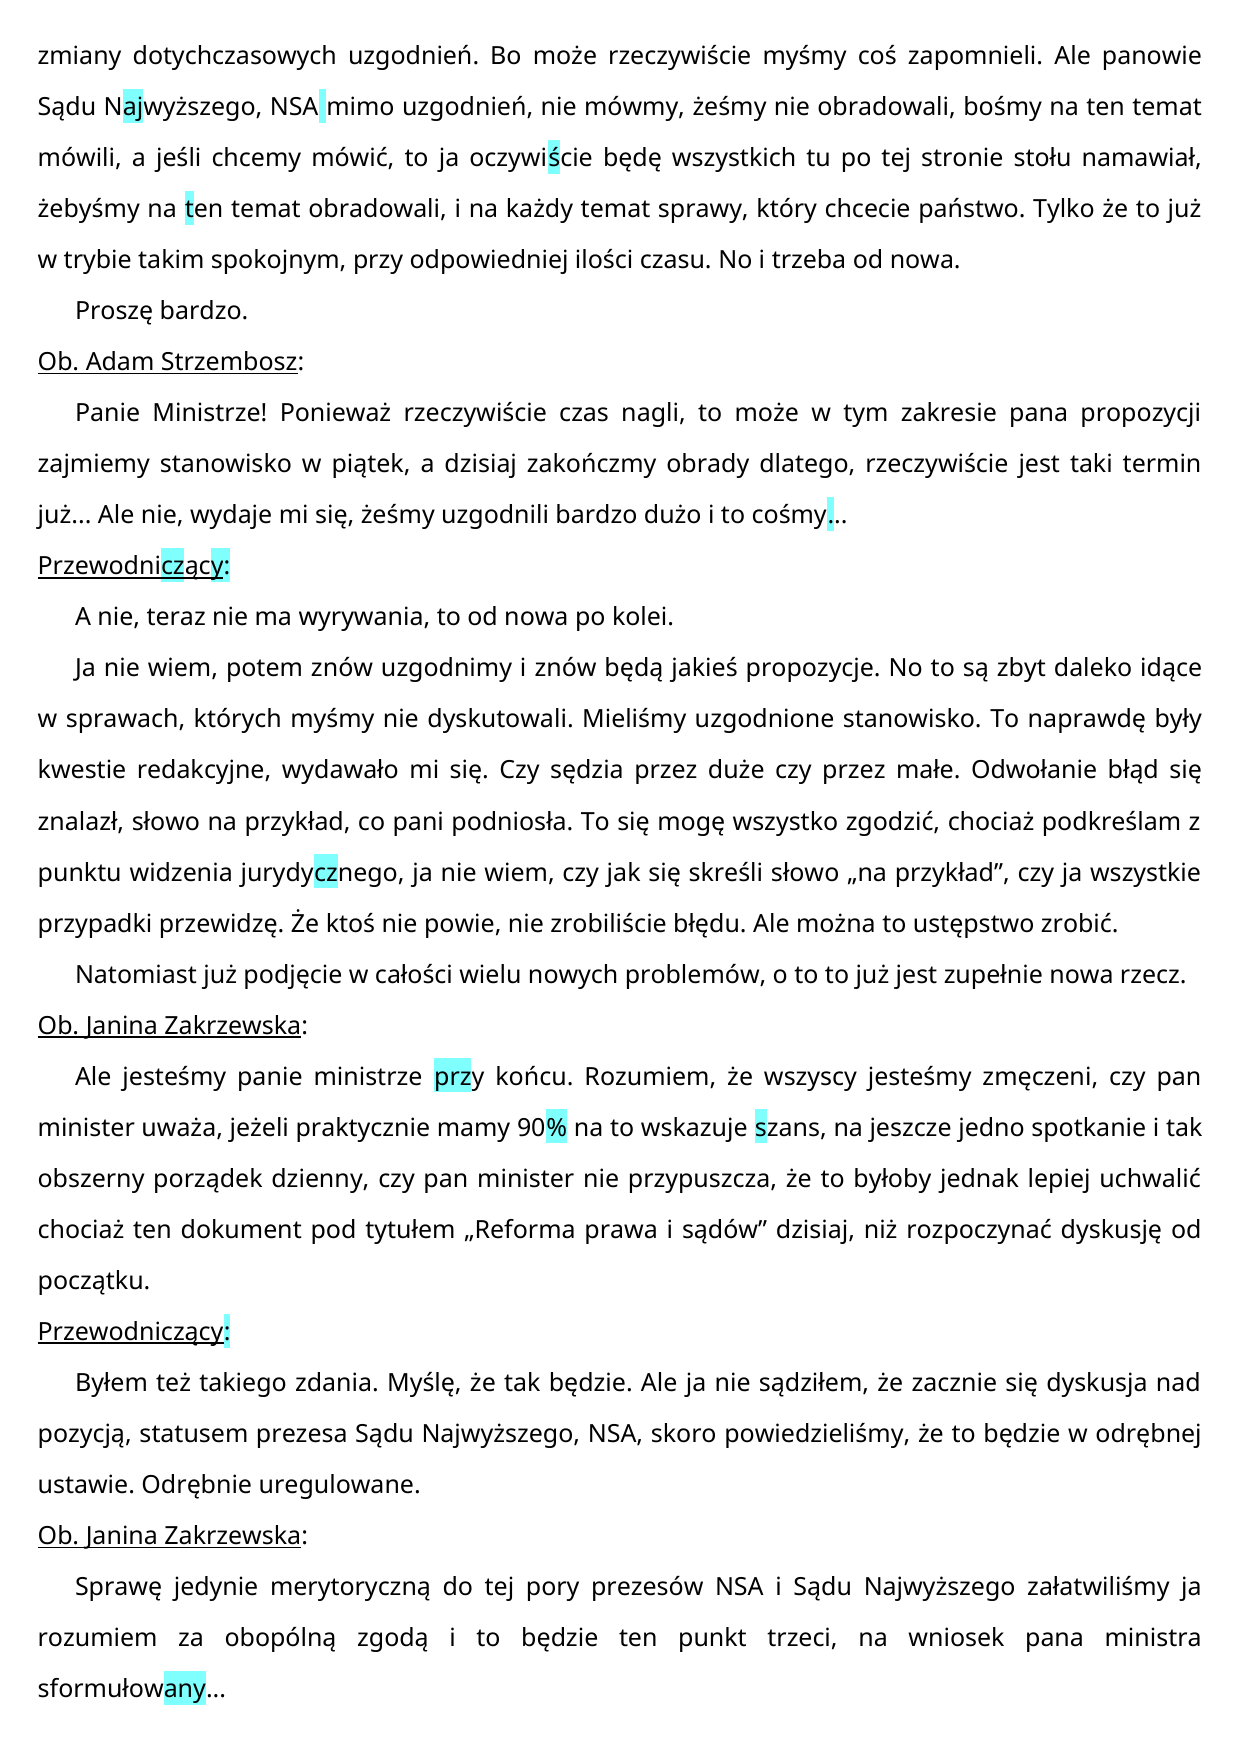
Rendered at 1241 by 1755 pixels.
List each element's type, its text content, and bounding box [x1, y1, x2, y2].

text Natomiast już podjęcie w całości wielu nowych problemów, o to to już jest zupełnie nowa rzecz. [37, 956, 1203, 990]
text A nie, teraz nie ma wyrywania, to od nowa po kolei. [37, 599, 1203, 633]
text Proszę bardzo. [37, 293, 1203, 327]
text Ob. Adam Strzembosz: [37, 344, 1203, 378]
text Przewodniczący: [37, 1313, 1203, 1348]
text Ja nie wiem, potem znów uzgodnimy i znów będą jakieś propozycje. No to są zbyt daleko idące w sprawach, których myśmy nie dyskutowali. Mieliśmy uzgodnione stanowisko. To naprawdę były kwestie redakcyjne, wydawało mi się. Czy sędzia przez duże czy przez małe. Odwołanie błąd się znalazł, słowo na przykład, co pani podniosła. To się mogę wszystko zgodzić, chociaż podkreślam z punktu widzenia jurydycznego, ja nie wiem, czy jak się skreśli słowo „na przykład”, czy ja wszystkie przypadki przewidzę. Że ktoś nie powie, nie zrobiliście błędu. Ale można to ustępstwo zrobić. [37, 650, 1203, 939]
text Ob. Janina Zakrzewska: [37, 1007, 1203, 1041]
text Przewodniczący: [37, 548, 1203, 582]
text Sprawę jedynie merytoryczną do tej pory prezesów NSA i Sądu Najwyższego załatwiliśmy ja rozumiem za obopólną zgodą i to będzie ten punkt trzeci, na wniosek pana ministra sformułowany... [37, 1569, 1203, 1705]
text Ob. Janina Zakrzewska: [37, 1518, 1203, 1552]
text Panie Ministrze! Ponieważ rzeczywiście czas nagli, to może w tym zakresie pana propozycji zajmiemy stanowisko w piątek, a dzisiaj zakończmy obrady dlatego, rzeczywiście jest taki termin już... Ale nie, wydaje mi się, żeśmy uzgodnili bardzo dużo i to cośmy... [37, 395, 1203, 531]
text Ale jesteśmy panie ministrze przy końcu. Rozumiem, że wszyscy jesteśmy zmęczeni, czy pan minister uważa, jeżeli praktycznie mamy 90% na to wskazuje szans, na jeszcze jedno spotkanie i tak obszerny porządek dzienny, czy pan minister nie przypuszcza, że to byłoby jednak lepiej uchwalić chociaż ten dokument pod tytułem „Reforma prawa i sądów” dzisiaj, niż rozpoczynać dyskusję od początku. [37, 1058, 1203, 1297]
text zmiany dotychczasowych uzgodnień. Bo może rzeczywiście myśmy coś zapomnieli. Ale panowie Sądu Najwyższego, NSA mimo uzgodnień, nie mówmy, żeśmy nie obradowali, bośmy na ten temat mówili, a jeśli chcemy mówić, to ja oczywiście będę wszystkich tu po tej stronie stołu namawiał, żebyśmy na ten temat obradowali, i na każdy temat sprawy, który chcecie państwo. Tylko że to już w trybie takim spokojnym, przy odpowiedniej ilości czasu. No i trzeba od nowa. [37, 37, 1203, 276]
text Byłem też takiego zdania. Myślę, że tak będzie. Ale ja nie sądziłem, że zacznie się dyskusja nad pozycją, statusem prezesa Sądu Najwyższego, NSA, skoro powiedzieliśmy, że to będzie w odrębnej ustawie. Odrębnie uregulowane. [37, 1364, 1203, 1501]
